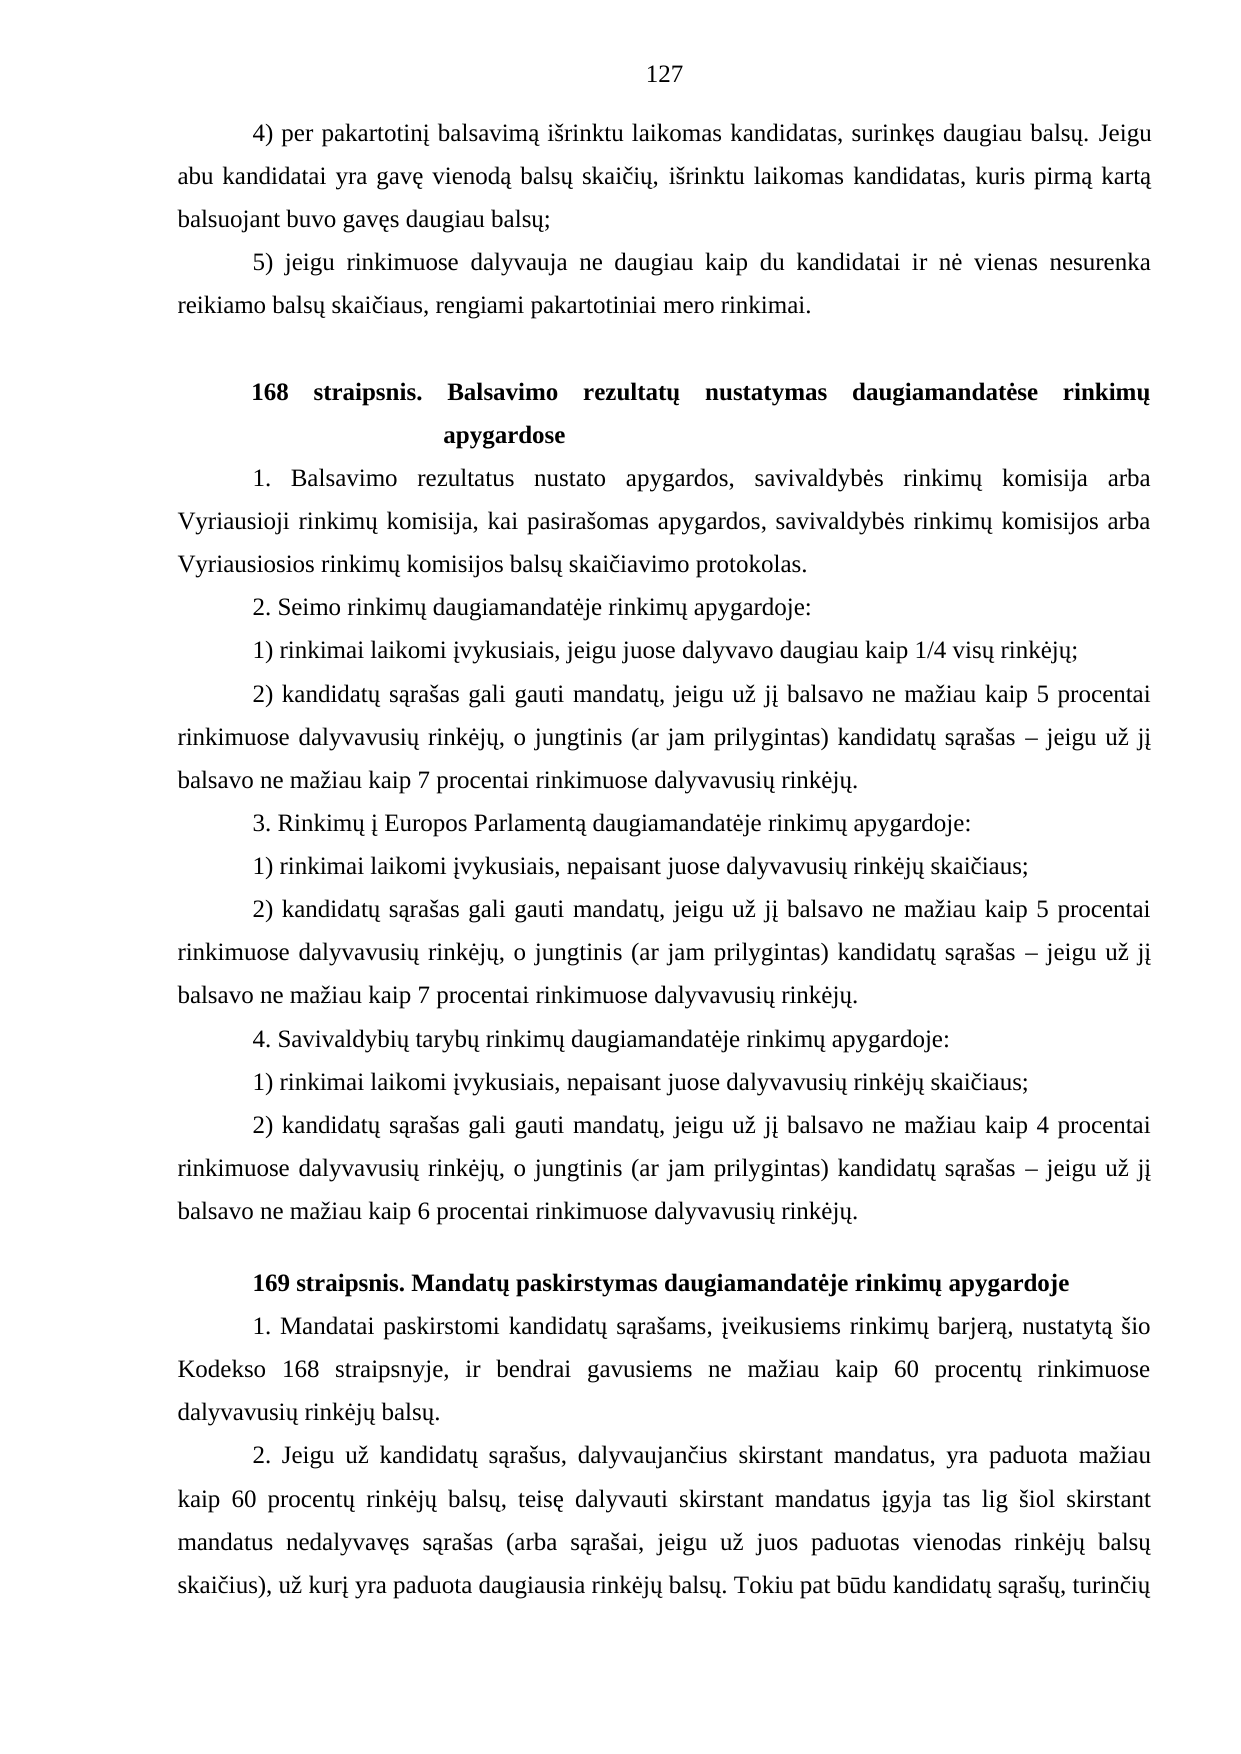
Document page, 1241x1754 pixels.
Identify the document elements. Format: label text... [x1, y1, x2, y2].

text 2. Jeigu už kandidatų sąrašus, dalyvaujančius skirstant mandatus, yra paduota mažiau kaip 60 procentų rinkėjų balsų, teisę dalyvauti skirstant mandatus įgyja tas lig šiol skirstant mandatus nedalyvavęs sąrašas (arba sąrašai, jeigu už juos paduotas vienodas rinkėjų balsų skaičius), už kurį yra paduota daugiausia rinkėjų balsų. Tokiu pat būdu kandidatų sąrašų, turinčių [177, 1441, 1152, 1599]
subtitle 168 straipsnis. Balsavimo rezultatų nustatymas daugiamandatėse rinkimų apygardose [251, 377, 1152, 449]
text 2. Seimo rinkimų daugiamandatėje rinkimų apygardoje: [177, 592, 1152, 621]
subtitle 169 straipsnis. Mandatų paskirstymas daugiamandatėje rinkimų apygardoje [177, 1268, 1152, 1297]
text 4) per pakartotinį balsavimą išrinktu laikomas kandidatas, surinkęs daugiau balsų. Jeigu abu kandidatai yra gavę vienodą balsų skaičių, išrinktu laikomas kandidatas, kuris pirmą kartą balsuojant buvo gavęs daugiau balsų; [177, 118, 1152, 233]
text 2) kandidatų sąrašas gali gauti mandatų, jeigu už jį balsavo ne mažiau kaip 5 procentai rinkimuose dalyvavusių rinkėjų, o jungtinis (ar jam prilygintas) kandidatų sąrašas – jeigu už jį balsavo ne mažiau kaip 7 procentai rinkimuose dalyvavusių rinkėjų. [177, 679, 1152, 794]
text 1) rinkimai laikomi įvykusiais, nepaisant juose dalyvavusių rinkėjų skaičiaus; [177, 851, 1152, 880]
text 1. Mandatai paskirstomi kandidatų sąrašams, įveikusiems rinkimų barjerą, nustatytą šio Kodekso 168 straipsnyje, ir bendrai gavusiems ne mažiau kaip 60 procentų rinkimuose dalyvavusių rinkėjų balsų. [177, 1311, 1152, 1426]
text 5) jeigu rinkimuose dalyvauja ne daugiau kaip du kandidatai ir nė vienas nesurenka reikiamo balsų skaičiaus, rengiami pakartotiniai mero rinkimai. [177, 247, 1152, 319]
text 1. Balsavimo rezultatus nustato apygardos, savivaldybės rinkimų komisija arba Vyriausioji rinkimų komisija, kai pasirašomas apygardos, savivaldybės rinkimų komisijos arba Vyriausiosios rinkimų komisijos balsų skaičiavimo protokolas. [177, 463, 1152, 578]
text 4. Savivaldybių tarybų rinkimų daugiamandatėje rinkimų apygardoje: [177, 1024, 1152, 1052]
text 2) kandidatų sąrašas gali gauti mandatų, jeigu už jį balsavo ne mažiau kaip 4 procentai rinkimuose dalyvavusių rinkėjų, o jungtinis (ar jam prilygintas) kandidatų sąrašas – jeigu už jį balsavo ne mažiau kaip 6 procentai rinkimuose dalyvavusių rinkėjų. [177, 1110, 1152, 1225]
text 1) rinkimai laikomi įvykusiais, nepaisant juose dalyvavusių rinkėjų skaičiaus; [177, 1067, 1152, 1096]
text 3. Rinkimų į Europos Parlamentą daugiamandatėje rinkimų apygardoje: [177, 808, 1152, 837]
text 2) kandidatų sąrašas gali gauti mandatų, jeigu už jį balsavo ne mažiau kaip 5 procentai rinkimuose dalyvavusių rinkėjų, o jungtinis (ar jam prilygintas) kandidatų sąrašas – jeigu už jį balsavo ne mažiau kaip 7 procentai rinkimuose dalyvavusių rinkėjų. [177, 894, 1152, 1009]
text 1) rinkimai laikomi įvykusiais, jeigu juose dalyvavo daugiau kaip 1/4 visų rinkėjų; [177, 636, 1152, 664]
